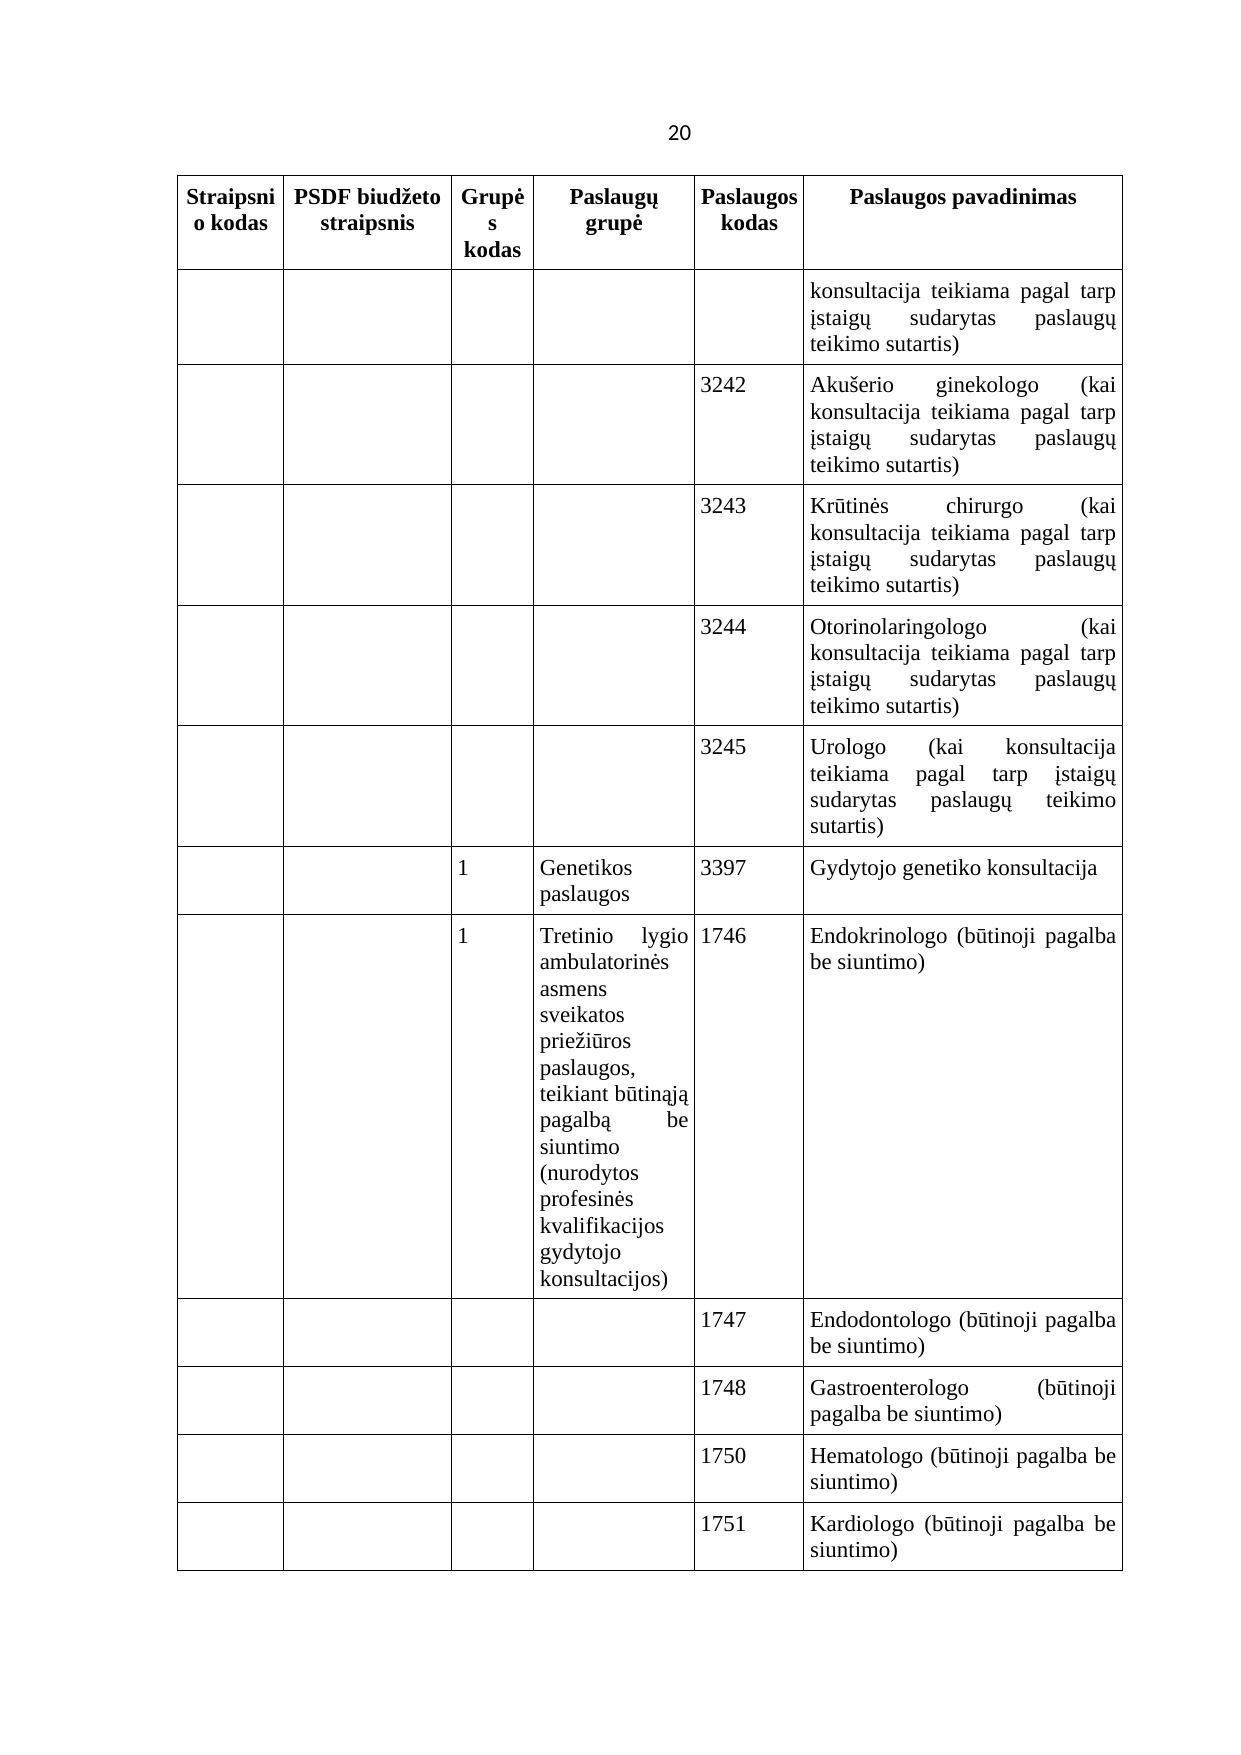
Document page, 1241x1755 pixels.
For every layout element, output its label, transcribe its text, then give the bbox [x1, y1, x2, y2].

table_cell [534, 485, 694, 605]
table_cell [284, 1299, 451, 1366]
table_cell 3397 [695, 847, 803, 914]
table_header Straipsnio kodas [178, 176, 283, 269]
table_cell Otorinolaringologo (kai konsultacija teikiama pagal tarp įstaigų sudarytas paslaugų teikimo sutartis) [804, 606, 1122, 725]
table_cell 1748 [695, 1367, 803, 1434]
table_cell [284, 606, 451, 725]
table_cell Gydytojo genetiko konsultacija [804, 847, 1122, 914]
table_cell [284, 270, 451, 363]
table_cell [178, 1435, 283, 1502]
table_cell Gastroenterologo (būtinoji pagalba be siuntimo) [804, 1367, 1122, 1434]
table_cell [452, 485, 533, 605]
table_cell [284, 1503, 451, 1570]
table_cell Endodontologo (būtinoji pagalba be siuntimo) [804, 1299, 1122, 1366]
table_cell [284, 1367, 451, 1434]
table_cell [452, 1503, 533, 1570]
table_header Grupės kodas [452, 176, 533, 269]
table_cell [534, 1503, 694, 1570]
table_cell [534, 270, 694, 363]
table_cell [534, 1299, 694, 1366]
table_cell Tretinio lygio ambulatorinės asmens sveikatos priežiūros paslaugos, teikiant būtinąją pagalbą be siuntimo (nurodytos profesinės kvalifikacijos gydytojo konsultacijos) [534, 915, 694, 1298]
table_cell 1751 [695, 1503, 803, 1570]
table_cell [178, 1367, 283, 1434]
table_cell Endokrinologo (būtinoji pagalba be siuntimo) [804, 915, 1122, 1298]
table_cell [178, 606, 283, 725]
table_cell [452, 365, 533, 484]
table_cell [284, 1435, 451, 1502]
table_cell [178, 726, 283, 846]
table_cell [534, 606, 694, 725]
table_cell [178, 847, 283, 914]
table_cell [178, 915, 283, 1298]
table_cell Krūtinės chirurgo (kai konsultacija teikiama pagal tarp įstaigų sudarytas paslaugų teikimo sutartis) [804, 485, 1122, 605]
table_cell [452, 1435, 533, 1502]
table_cell [534, 726, 694, 846]
table_cell Genetikos paslaugos [534, 847, 694, 914]
table_cell [178, 270, 283, 363]
table_cell Hematologo (būtinoji pagalba be siuntimo) [804, 1435, 1122, 1502]
table_cell [284, 485, 451, 605]
table_cell [284, 365, 451, 484]
table_cell [452, 270, 533, 363]
table_cell 3242 [695, 365, 803, 484]
table_cell Kardiologo (būtinoji pagalba be siuntimo) [804, 1503, 1122, 1570]
table_cell 1747 [695, 1299, 803, 1366]
table_cell [178, 365, 283, 484]
table_cell 1 [452, 847, 533, 914]
table_cell 1750 [695, 1435, 803, 1502]
table_cell [452, 1367, 533, 1434]
table_cell [178, 1299, 283, 1366]
table_cell [178, 1503, 283, 1570]
table_cell [284, 726, 451, 846]
table_cell [284, 847, 451, 914]
table_cell [284, 915, 451, 1298]
table_cell [534, 1367, 694, 1434]
table_cell 3244 [695, 606, 803, 725]
table_cell [452, 726, 533, 846]
table_header Paslaugos pavadinimas [804, 176, 1122, 269]
table_cell 1 [452, 915, 533, 1298]
table_cell [695, 270, 803, 363]
table_cell Akušerio ginekologo (kai konsultacija teikiama pagal tarp įstaigų sudarytas paslaugų teikimo sutartis) [804, 365, 1122, 484]
table_header PSDF biudžeto straipsnis [284, 176, 451, 269]
table_cell 1746 [695, 915, 803, 1298]
table_cell [534, 1435, 694, 1502]
table_cell [452, 606, 533, 725]
table_header Paslaugų grupė [534, 176, 694, 269]
table_cell 3245 [695, 726, 803, 846]
table_cell [178, 485, 283, 605]
table_cell Urologo (kai konsultacija teikiama pagal tarp įstaigų sudarytas paslaugų teikimo sutartis) [804, 726, 1122, 846]
table_cell [534, 365, 694, 484]
table_header Paslaugos kodas [695, 176, 803, 269]
table_cell [452, 1299, 533, 1366]
table_cell 3243 [695, 485, 803, 605]
table_cell konsultacija teikiama pagal tarp įstaigų sudarytas paslaugų teikimo sutartis) [804, 270, 1122, 363]
